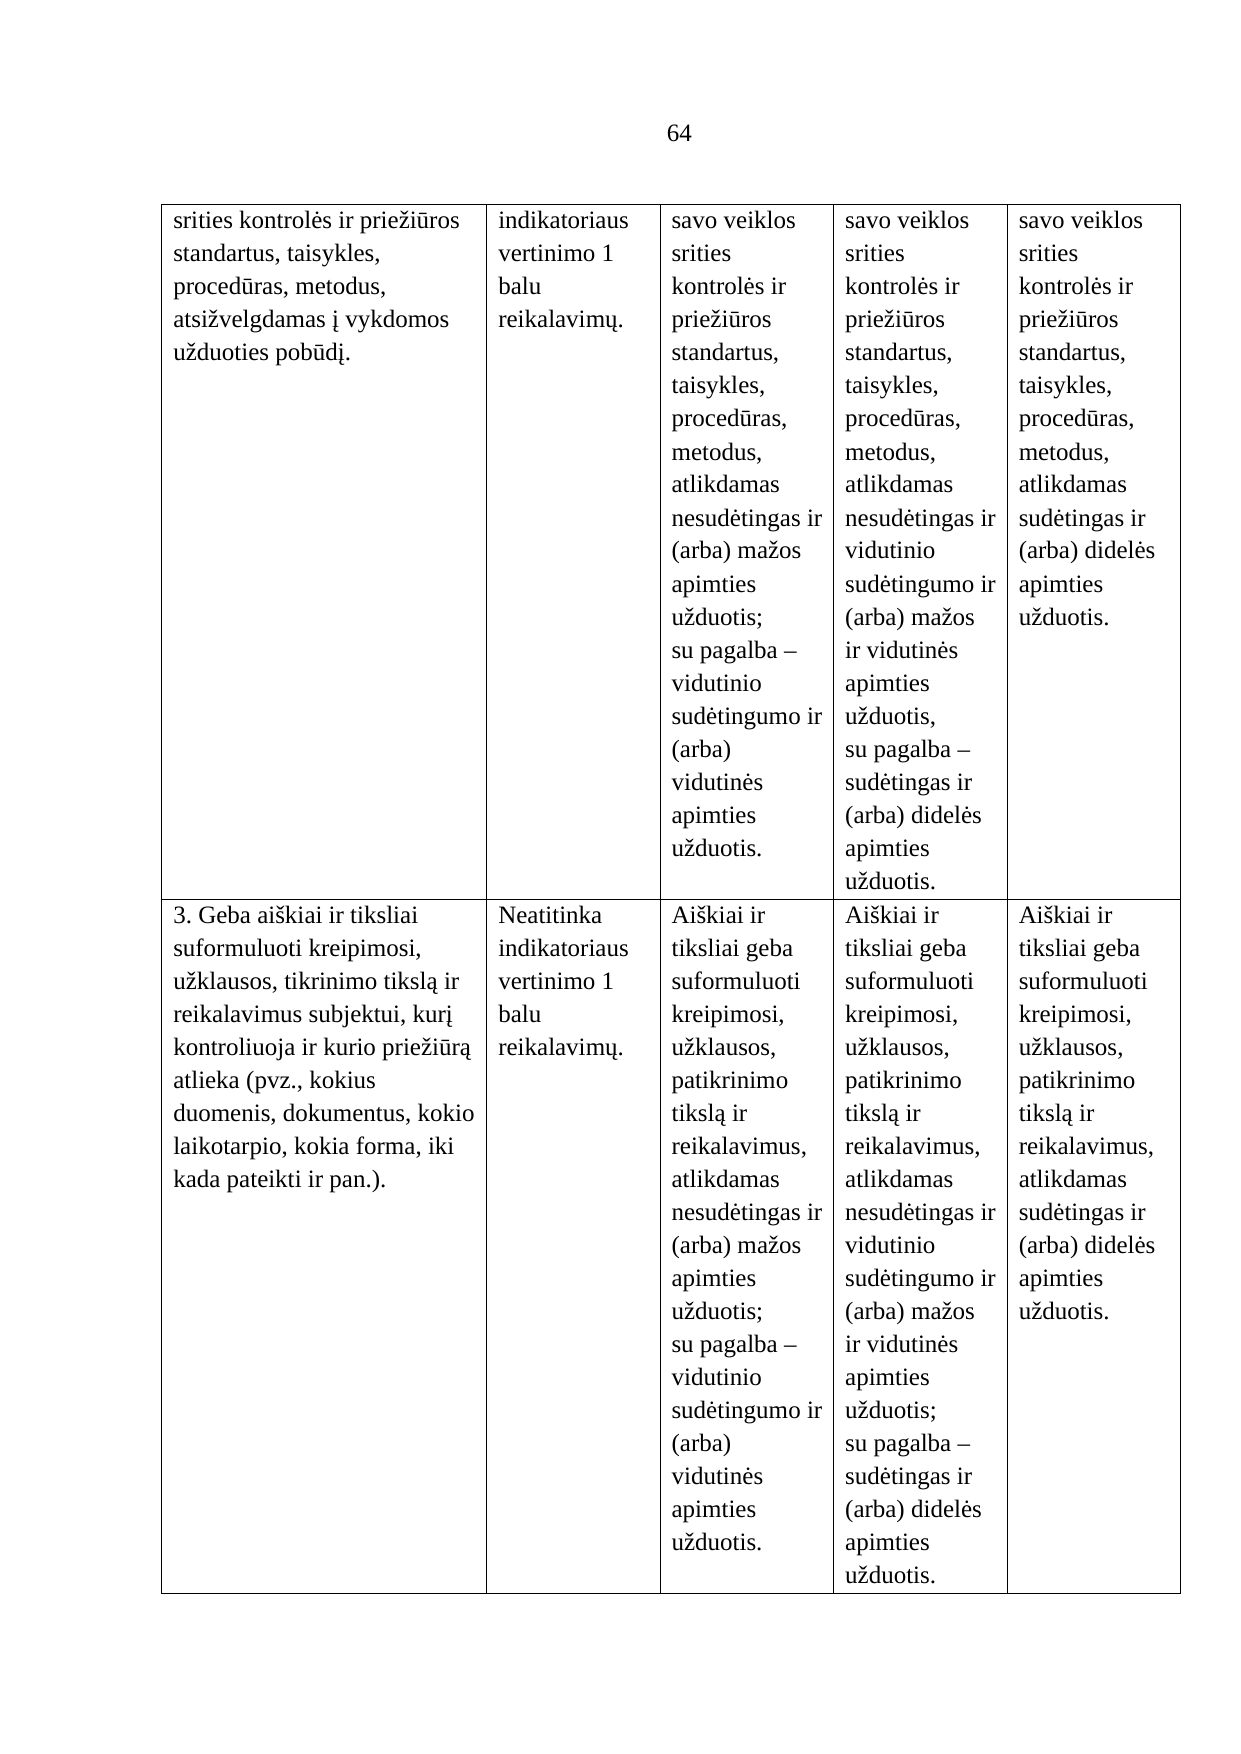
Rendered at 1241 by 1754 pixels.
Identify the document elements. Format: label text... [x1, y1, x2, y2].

table_cell indikatoriaus vertinimo 1 balu reikalavimų. [487, 205, 660, 899]
table_cell 3. Geba aiškiai ir tiksliai suformuluoti kreipimosi, užklausos, tikrinimo tikslą ir reikalavimus subjektui, kurį kontroliuoja ir kurio priežiūrą atlieka (pvz., kokius duomenis, dokumentus, kokio laikotarpio, kokia forma, iki kada pateikti ir pan.). [162, 900, 486, 1593]
table_cell Aiškiai ir tiksliai geba suformuluoti kreipimosi, užklausos, patikrinimo tikslą ir reikalavimus, atlikdamas nesudėtingas ir (arba) mažos apimties užduotis; su pagalba –vidutinio sudėtingumo ir (arba) vidutinės apimties užduotis. [661, 900, 833, 1593]
table_cell srities kontrolės ir priežiūros standartus, taisykles, procedūras, metodus, atsižvelgdamas į vykdomos užduoties pobūdį. [162, 205, 486, 899]
table_cell Neatitinka indikatoriaus vertinimo 1 balu reikalavimų. [487, 900, 660, 1593]
table_cell Aiškiai ir tiksliai geba suformuluoti kreipimosi, užklausos, patikrinimo tikslą ir reikalavimus, atlikdamas nesudėtingas ir vidutinio sudėtingumo ir (arba) mažos ir vidutinės apimties užduotis; su pagalba –sudėtingas ir (arba) didelės apimties užduotis. [834, 900, 1007, 1593]
table_cell savo veiklos srities kontrolės ir priežiūros standartus, taisykles, procedūras, metodus, atlikdamas nesudėtingas ir (arba) mažos apimties užduotis; su pagalba –vidutinio sudėtingumo ir (arba) vidutinės apimties užduotis. [661, 205, 833, 899]
table_cell savo veiklos srities kontrolės ir priežiūros standartus, taisykles, procedūras, metodus, atlikdamas sudėtingas ir (arba) didelės apimties užduotis. [1008, 205, 1180, 899]
table_cell Aiškiai ir tiksliai geba suformuluoti kreipimosi, užklausos, patikrinimo tikslą ir reikalavimus, atlikdamas sudėtingas ir (arba) didelės apimties užduotis. [1008, 900, 1180, 1593]
table_cell savo veiklos srities kontrolės ir priežiūros standartus, taisykles, procedūras, metodus, atlikdamas nesudėtingas ir vidutinio sudėtingumo ir (arba) mažos ir vidutinės apimties užduotis, su pagalba –sudėtingas ir (arba) didelės apimties užduotis. [834, 205, 1007, 899]
